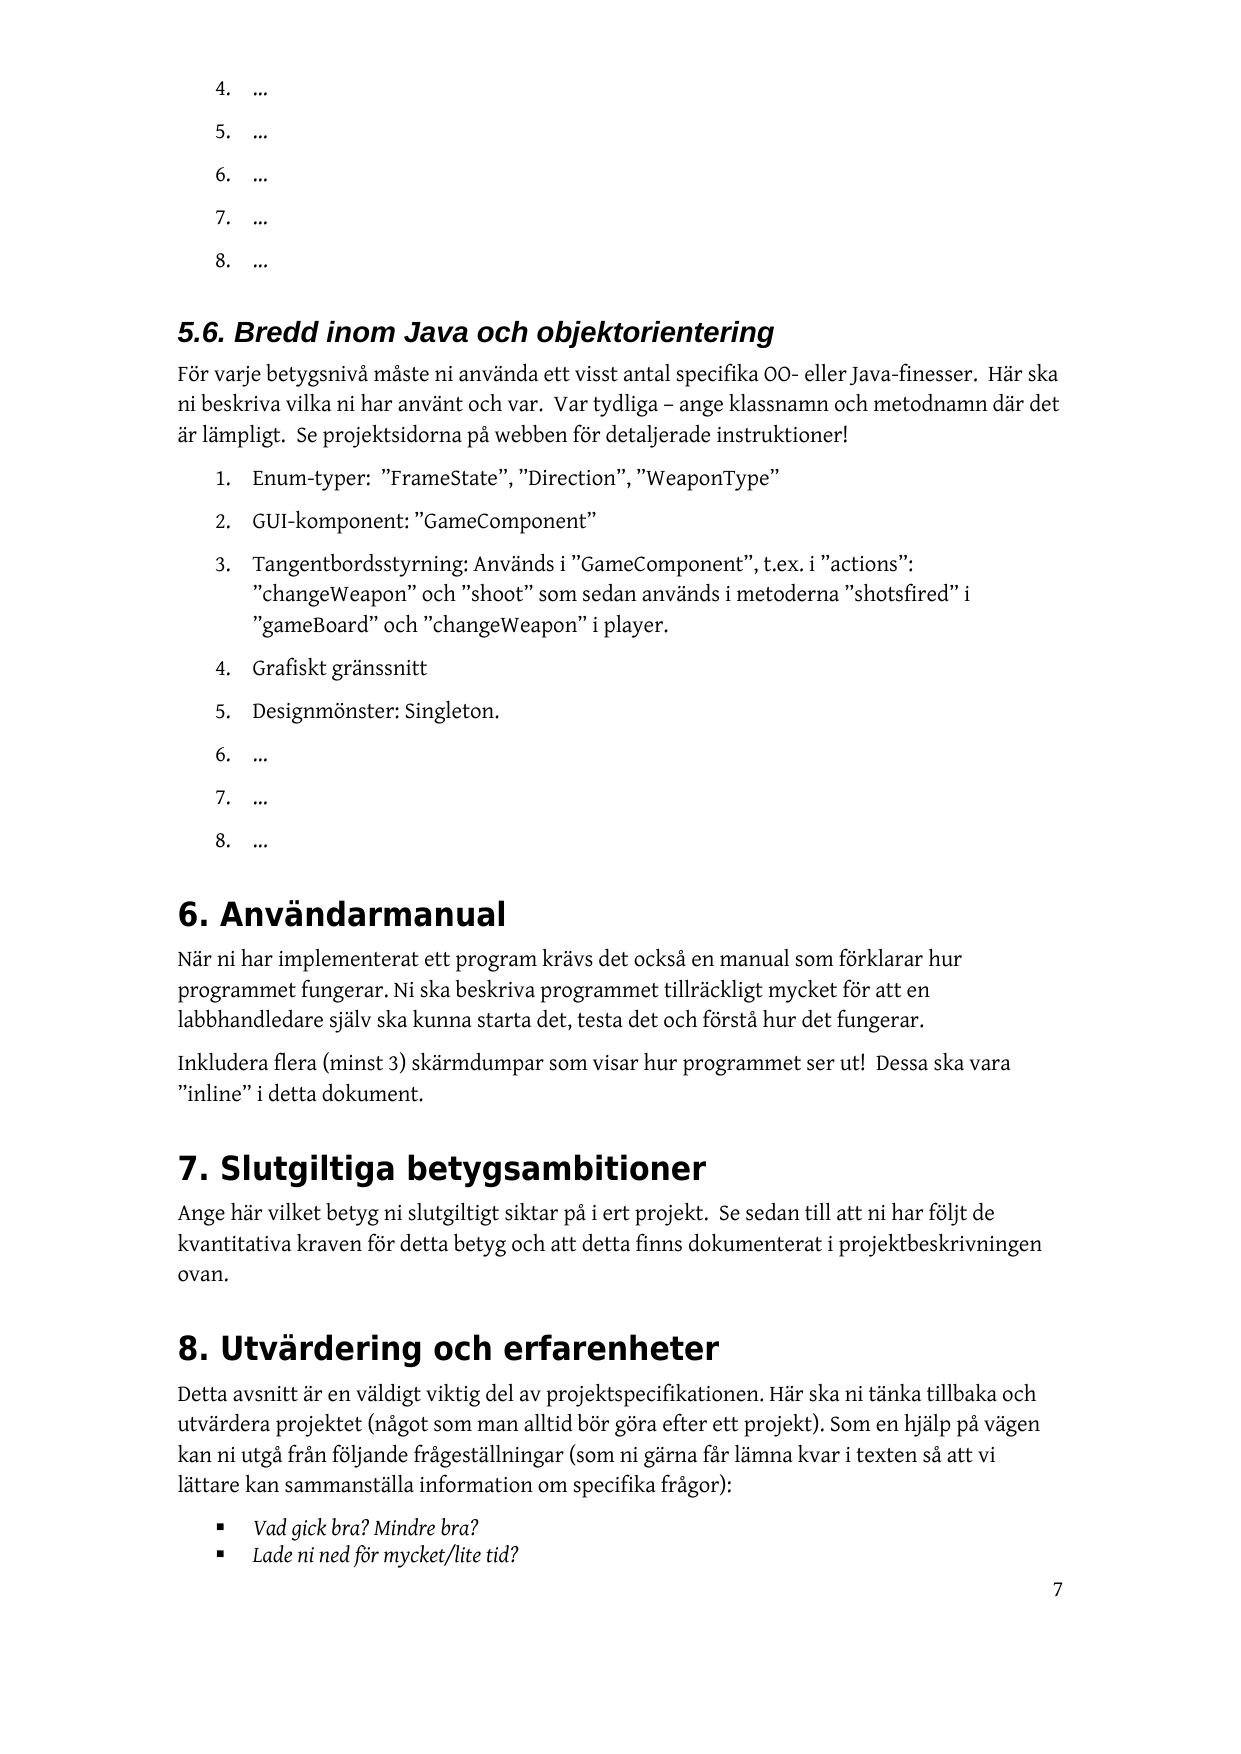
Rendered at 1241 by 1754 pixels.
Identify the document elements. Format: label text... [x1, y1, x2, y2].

list Tangentbordsstyrning: Används i ”GameComponent”, t.ex. i ”actions”: ”changeWeapon” och ”shoot” som sedan används i metoderna ”shotsfired” i ”gameBoard” och ”changeWeapon” i player. [215, 551, 1063, 639]
subtitle 5.6. Bredd inom Java och objektorientering [177, 315, 1063, 349]
list GUI-komponent: ”GameComponent” [215, 508, 1063, 535]
list ... [215, 247, 1063, 274]
list ... [215, 827, 1063, 854]
text När ni har implementerat ett program krävs det också en manual som förklarar hur programmet fungerar. Ni ska beskriva programmet tillräckligt mycket för att en labbhandledare själv ska kunna starta det, testa det och förstå hur det fungerar. [177, 947, 1063, 1034]
list … [215, 118, 1063, 144]
list Grafiskt gränssnitt [215, 655, 1063, 682]
text Inkludera flera (minst 3) skärmdumpar som visar hur programmet ser ut! Dessa ska vara ”inline” i detta dokument. [177, 1051, 1063, 1108]
subtitle 6. Användarmanual [177, 895, 1063, 934]
subtitle 7. Slutgiltiga betygsambitioner [177, 1149, 1063, 1188]
text Ange här vilket betyg ni slutgiltigt siktar på i ert projekt. Se sedan till att ni har följt de kvantitativa kraven för detta betyg och att detta finns dokumenterat i projektbeskrivningen ovan. [177, 1201, 1063, 1288]
list … [215, 784, 1063, 811]
text För varje betygsnivå måste ni använda ett visst antal specifika OO- eller Java-finesser. Här ska ni beskriva vilka ni har använt och var. Var tydliga – ange klassnamn och metodnamn där det är lämpligt. Se projektsidorna på webben för detaljerade instruktioner! [177, 361, 1063, 449]
list Lade ni ned för mycket/lite tid? [215, 1542, 1063, 1569]
list … [215, 741, 1063, 768]
list … [215, 161, 1063, 188]
list Designmönster: Singleton. [215, 698, 1063, 725]
text Detta avsnitt är en väldigt viktig del av projektspecifikationen. Här ska ni tänka tillbaka och utvärdera projektet (något som man alltid bör göra efter ett projekt). Som en hjälp på vägen kan ni utgå från följande frågeställningar (som ni gärna får lämna kvar i texten så att vi lättare kan sammanställa information om specifika frågor): [177, 1381, 1063, 1499]
list … [215, 204, 1063, 231]
list … [215, 75, 1063, 102]
subtitle 8. Utvärdering och erfarenheter [177, 1330, 1063, 1369]
list Vad gick bra? Mindre bra? [215, 1516, 1063, 1542]
list Enum-typer: ”FrameState”, ”Direction”, ”WeaponType” [215, 465, 1063, 492]
